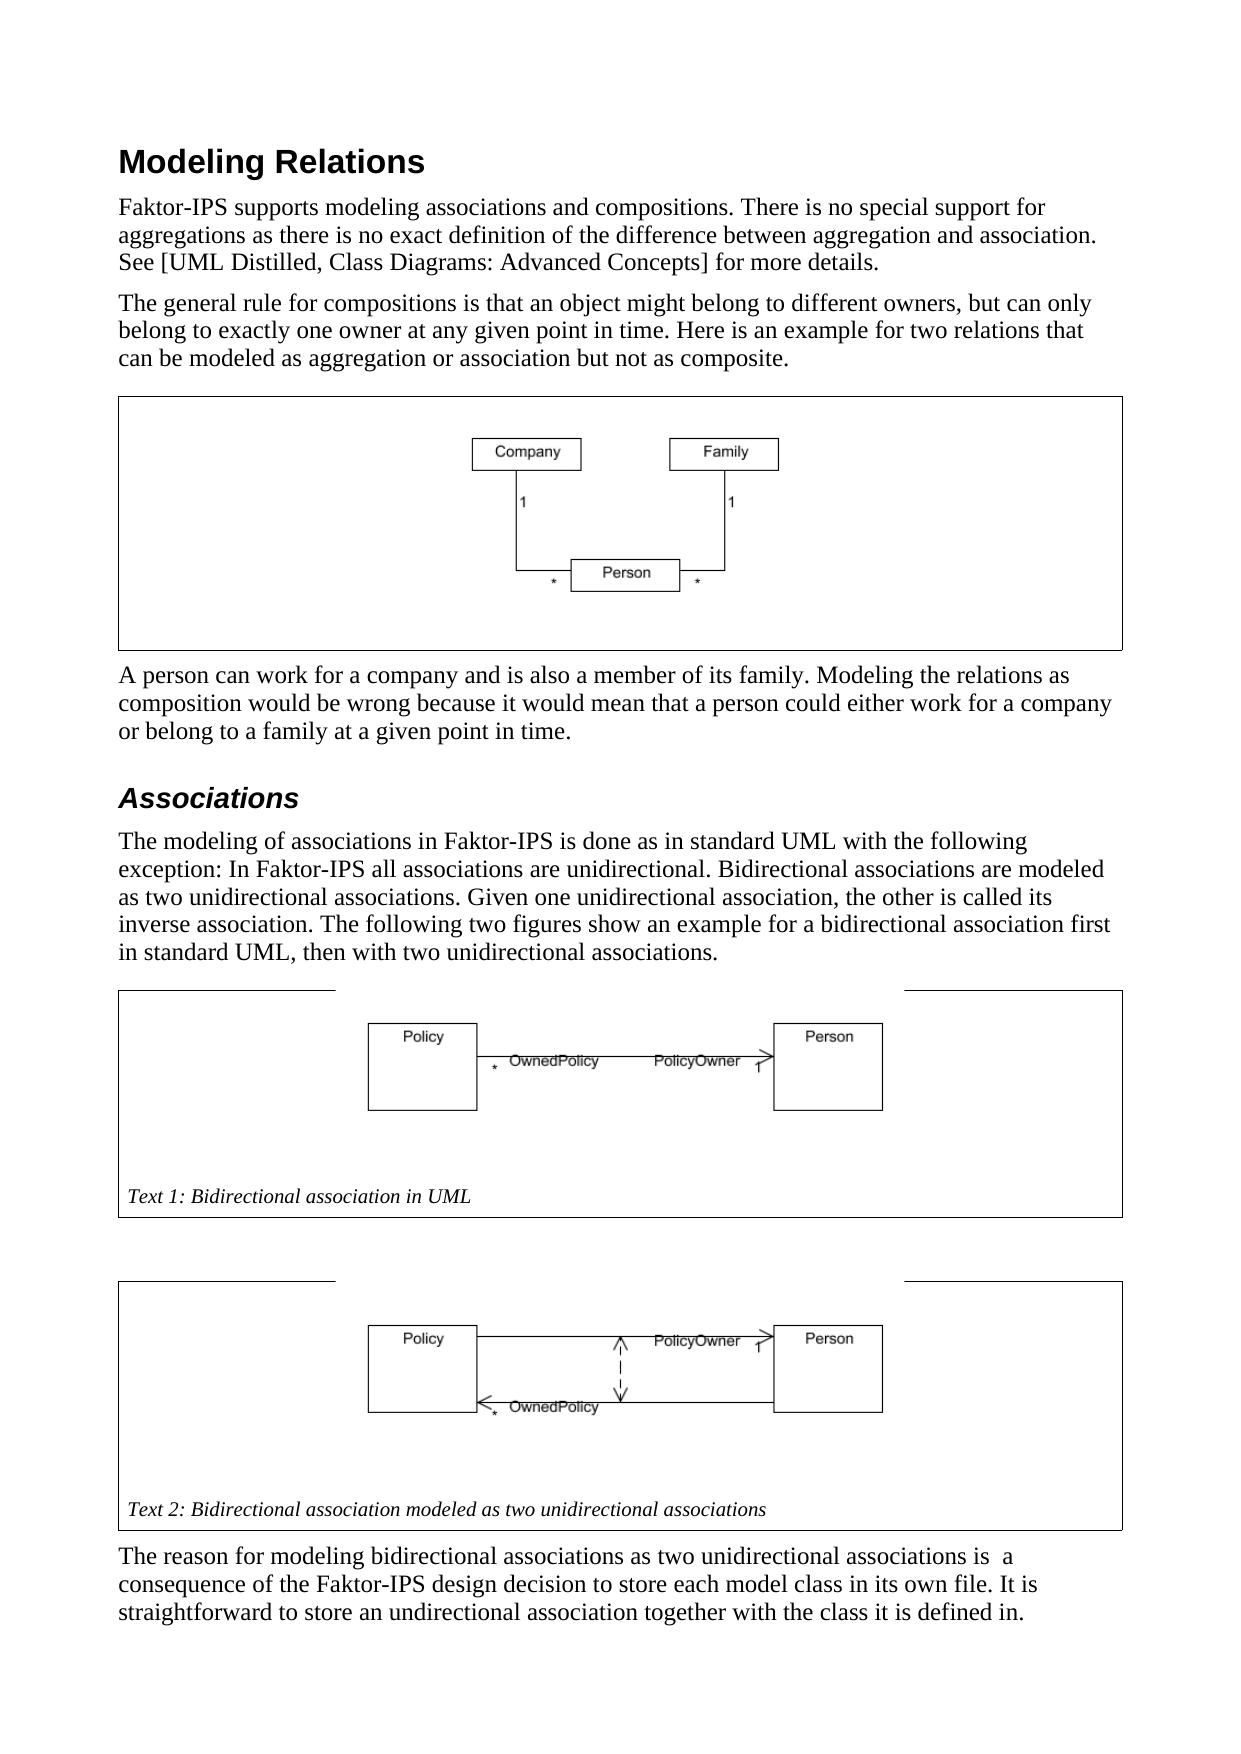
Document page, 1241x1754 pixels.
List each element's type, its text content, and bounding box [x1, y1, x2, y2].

text [119, 1282, 1122, 1530]
subtitle Associations [118, 782, 1122, 815]
text The modeling of associations in Faktor-IPS is done as in standard UML with the following exception: In Faktor-IPS all associations are unidirectional. Bidirectional associations are modeled as two unidirectional associations. Given one unidirectional association, the other is called its inverse association. The following two figures show an example for a bidirectional association first in standard UML, then with two unidirectional associations. [118, 827, 1122, 966]
picture [335, 1281, 905, 1446]
text [119, 397, 1122, 650]
subtitle Modeling Relations [118, 143, 1122, 181]
text A person can work for a company and is also a member of its family. Modeling the relations as composition would be wrong because it would mean that a person could either work for a company or belong to a family at a given point in time. [118, 651, 1122, 745]
text The general rule for compositions is that an object might belong to different owners, but can only belong to exactly one owner at any given point in time. Here is an example for two relations that can be modeled as aggregation or association but not as composite. [118, 289, 1122, 372]
picture [335, 990, 905, 1133]
text The reason for modeling bidirectional associations as two unidirectional associations is a consequence of the Faktor-IPS design decision to store each model class in its own file. It is straightforward to store an undirectional association together with the class it is defined in. [118, 1531, 1122, 1625]
text [118, 1269, 1122, 1281]
text [118, 384, 1122, 396]
text Text 1: Bidirectional association in UML [127, 1185, 1113, 1208]
text Text 2: Bidirectional association modeled as two unidirectional associations [127, 1498, 1113, 1521]
text Faktor-IPS supports modeling associations and compositions. There is no special support for aggregations as there is no exact definition of the difference between aggregation and association. See [UML Distilled, Class Diagrams: Advanced Concepts] for more details. [118, 193, 1122, 276]
picture [439, 405, 801, 614]
